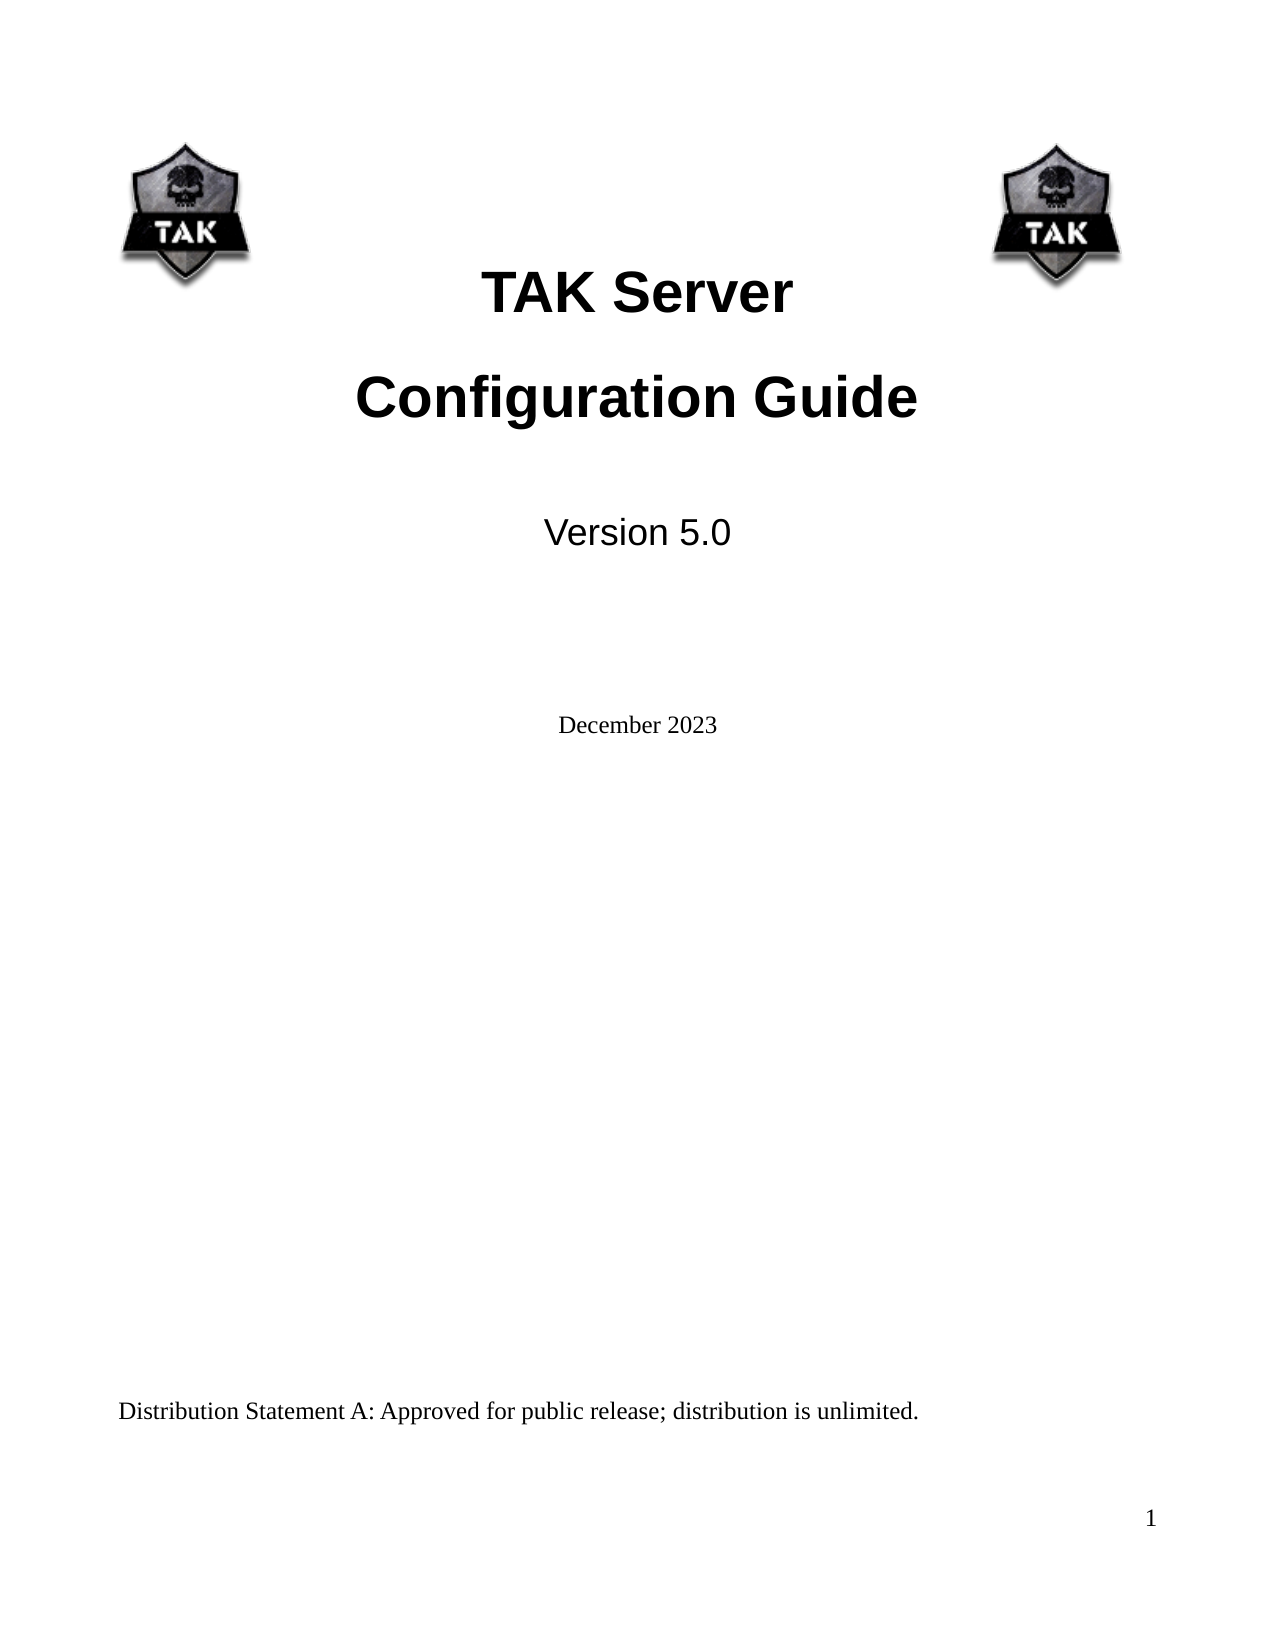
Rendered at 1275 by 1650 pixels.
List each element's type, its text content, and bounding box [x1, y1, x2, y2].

title TAK Server [118, 258, 1157, 325]
subtitle Version 5.0 [118, 510, 1157, 553]
picture [111, 141, 262, 292]
text December 2023 [118, 710, 1157, 738]
picture [982, 142, 1133, 293]
title Configuration Guide [118, 363, 1157, 430]
text Distribution Statement A: Approved for public release; distribution is unlimited. [118, 1396, 1157, 1425]
